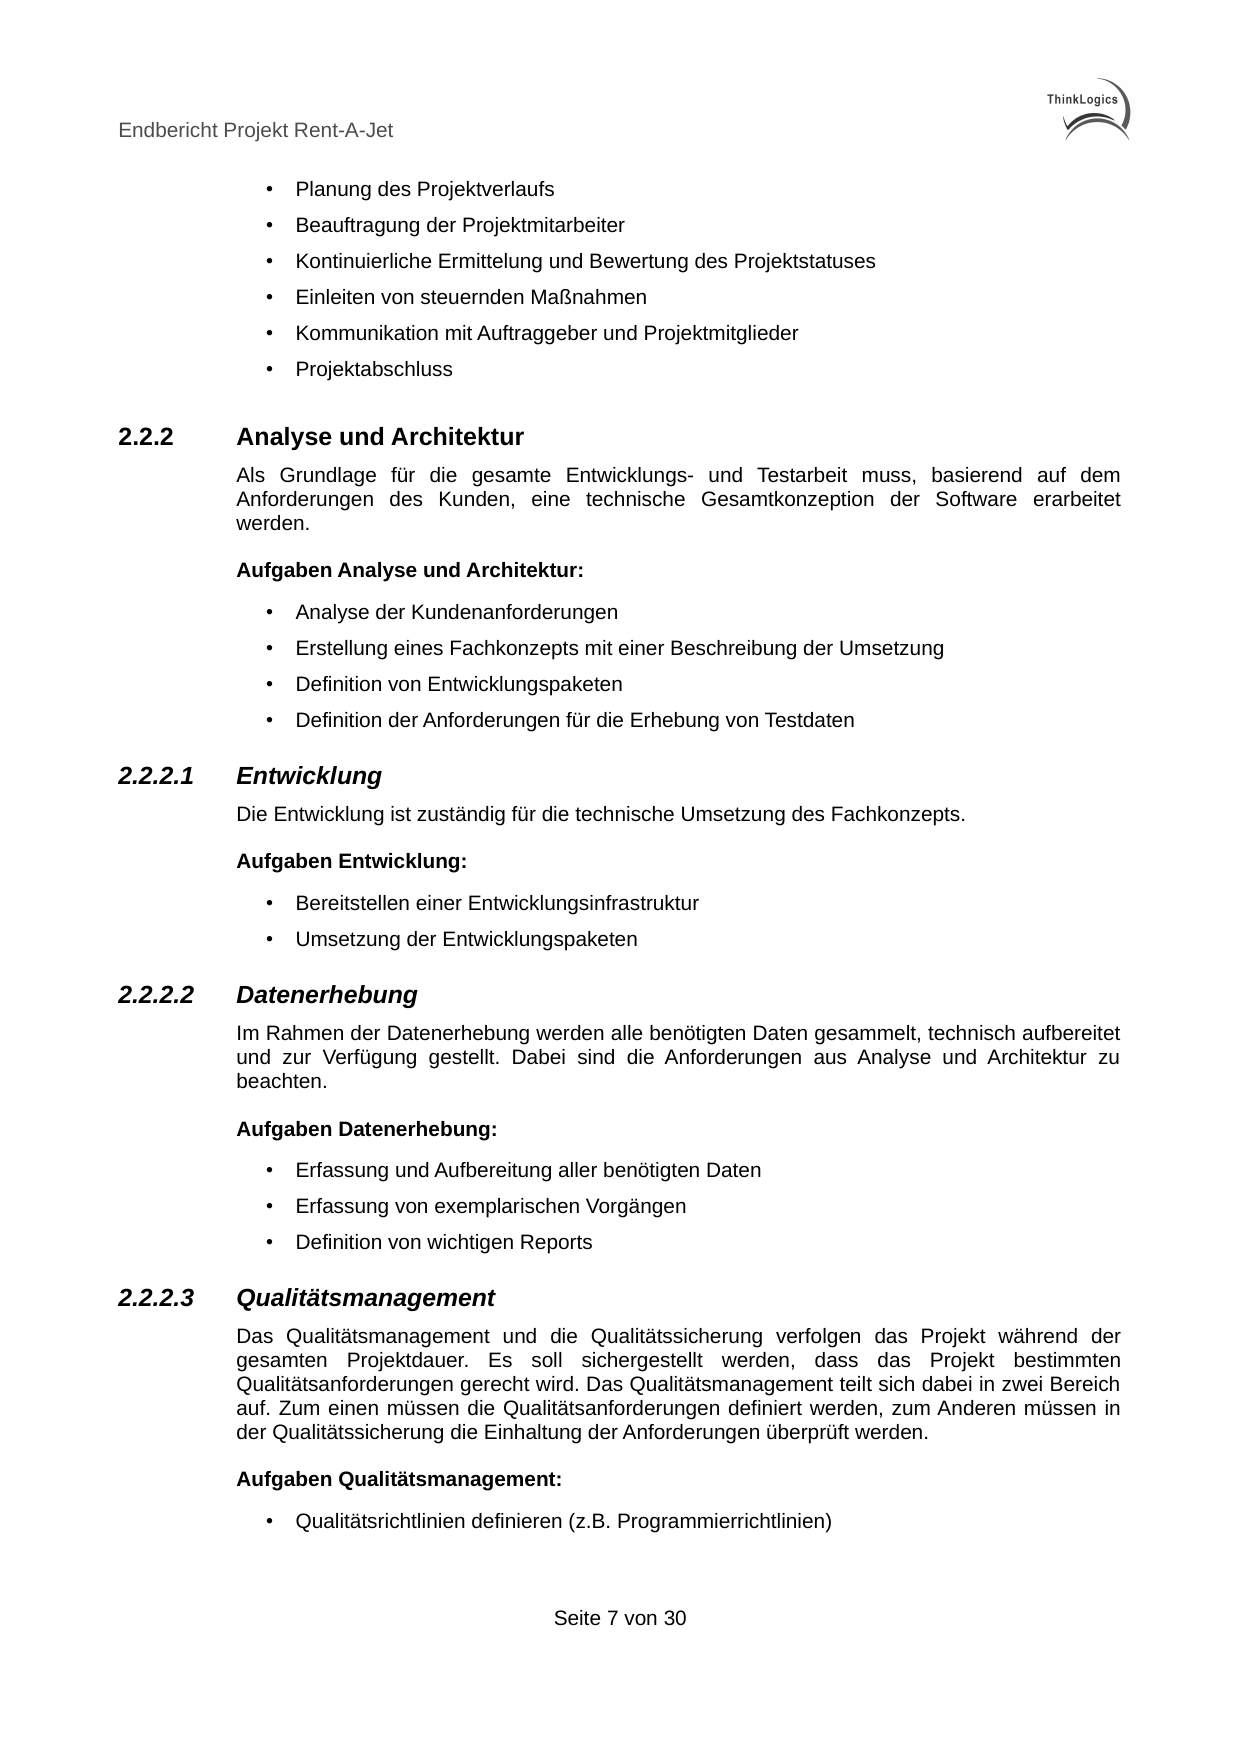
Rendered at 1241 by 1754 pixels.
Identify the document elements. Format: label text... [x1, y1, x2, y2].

list Qualitätsrichtlinien definieren (z.B. Programmierrichtlinien) [266, 1509, 1122, 1533]
list Erstellung eines Fachkonzepts mit einer Beschreibung der Umsetzung [266, 636, 1122, 660]
text Aufgaben Datenerhebung: [236, 1116, 1122, 1140]
list Einleiten von steuernden Maßnahmen [266, 285, 1122, 309]
list Erfassung und Aufbereitung aller benötigten Daten [266, 1158, 1122, 1182]
text Aufgaben Qualitätsmanagement: [236, 1467, 1122, 1491]
list Beauftragung der Projektmitarbeiter [266, 213, 1122, 237]
list Definition der Anforderungen für die Erhebung von Testdaten [266, 708, 1122, 732]
list Umsetzung der Entwicklungspaketen [266, 927, 1122, 951]
list Bereitstellen einer Entwicklungsinfrastruktur [266, 891, 1122, 915]
list Planung des Projektverlaufs [266, 177, 1122, 201]
text Im Rahmen der Datenerhebung werden alle benötigten Daten gesammelt, technisch aufbereitet und zur Verfügung gestellt. Dabei sind die Anforderungen aus Analyse und Architektur zu beachten. [236, 1021, 1122, 1093]
text Das Qualitätsmanagement und die Qualitätssicherung verfolgen das Projekt während der gesamten Projektdauer. Es soll sichergestellt werden, dass das Projekt bestimmten Qualitätsanforderungen gerecht wird. Das Qualitätsmanagement teilt sich dabei in zwei Bereich auf. Zum einen müssen die Qualitätsanforderungen definiert werden, zum Anderen müssen in der Qualitätssicherung die Einhaltung der Anforderungen überprüft werden. [236, 1324, 1122, 1444]
subtitle Entwicklung [118, 761, 1122, 790]
subtitle Datenerhebung [118, 981, 1122, 1009]
text Die Entwicklung ist zuständig für die technische Umsetzung des Fachkonzepts. [236, 802, 1122, 826]
list Kontinuierliche Ermittelung und Bewertung des Projektstatuses [266, 249, 1122, 273]
subtitle Qualitätsmanagement [118, 1283, 1122, 1312]
list Analyse der Kundenanforderungen [266, 600, 1122, 624]
list Kommunikation mit Auftraggeber und Projektmitglieder [266, 321, 1122, 345]
list Definition von Entwicklungspaketen [266, 672, 1122, 696]
subtitle Analyse und Architektur [118, 422, 1122, 451]
text Aufgaben Entwicklung: [236, 849, 1122, 873]
list Projektabschluss [266, 357, 1122, 381]
list Definition von wichtigen Reports [266, 1230, 1122, 1254]
text Als Grundlage für die gesamte Entwicklungs- und Testarbeit muss, basierend auf dem Anforderungen des Kunden, eine technische Gesamtkonzeption der Software erarbeitet werden. [236, 463, 1122, 534]
text Aufgaben Analyse und Architektur: [236, 558, 1122, 582]
list Erfassung von exemplarischen Vorgängen [266, 1194, 1122, 1218]
